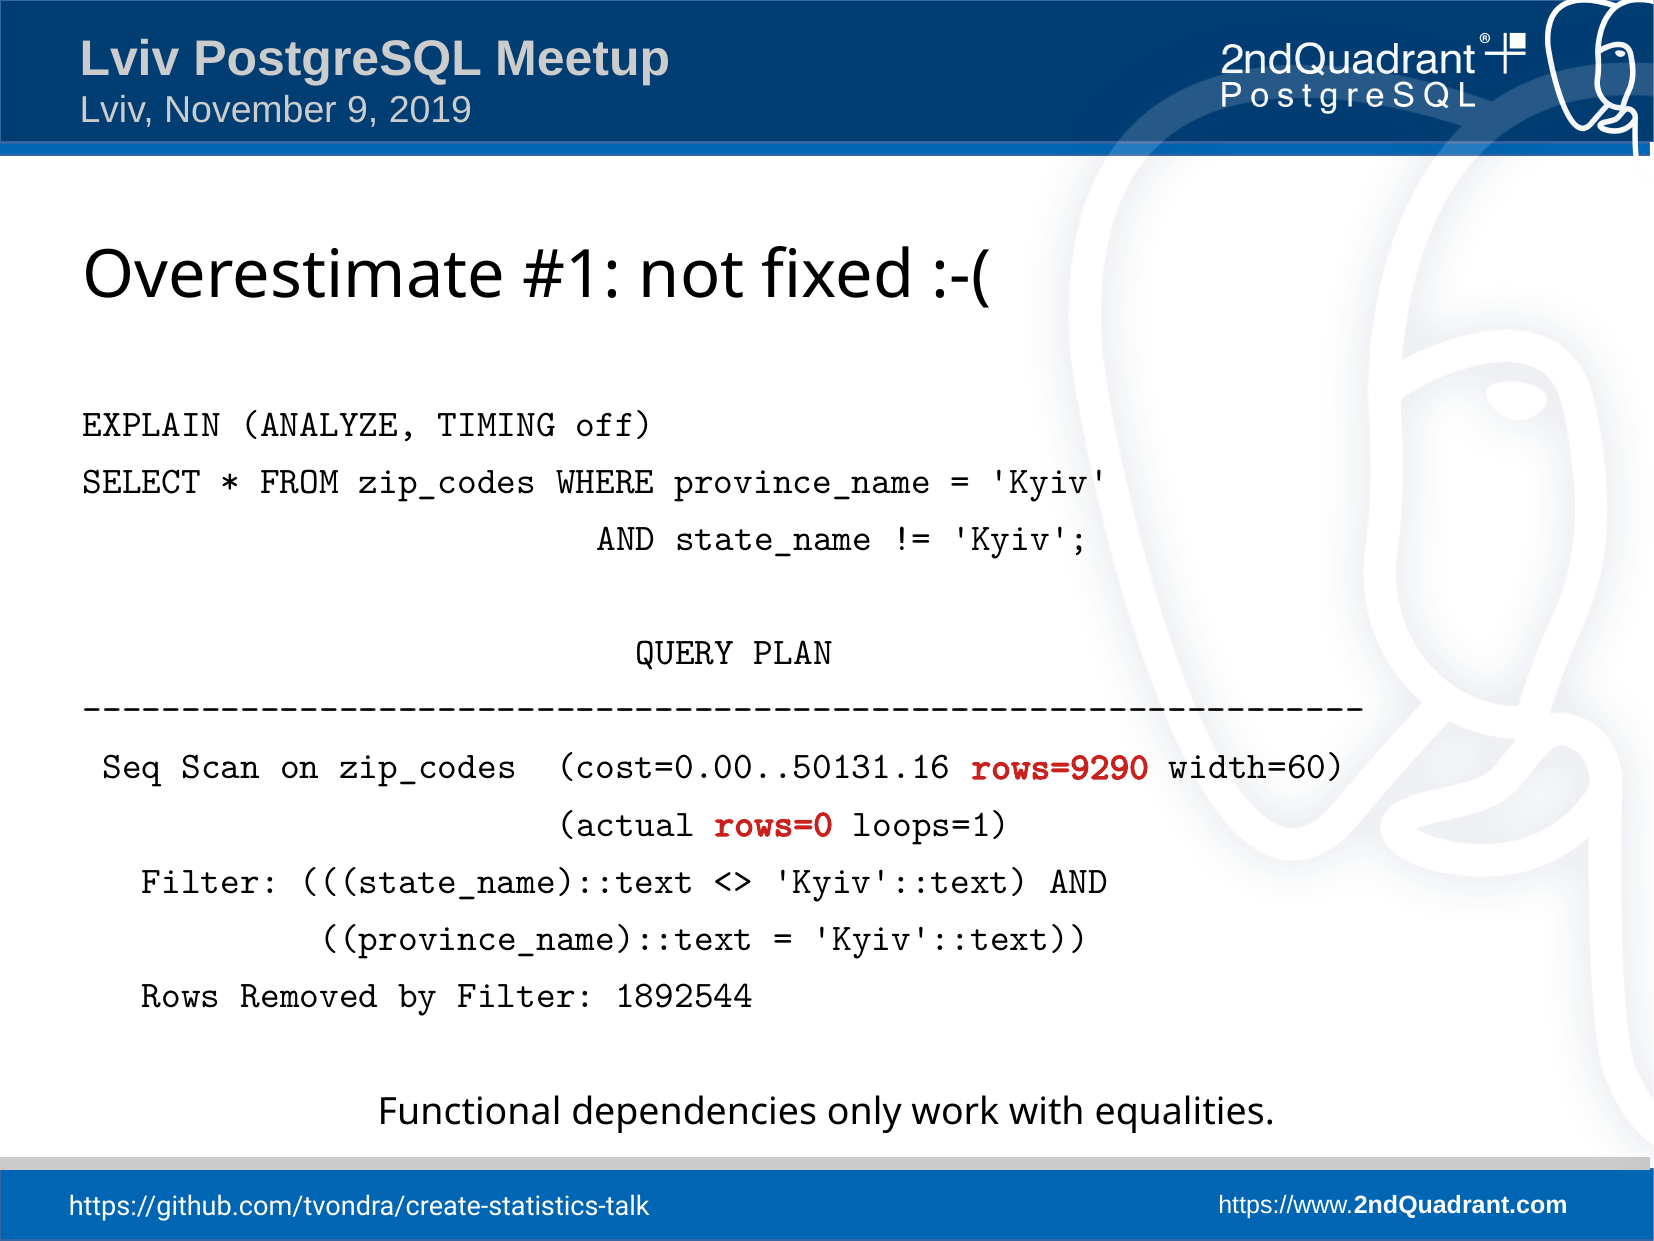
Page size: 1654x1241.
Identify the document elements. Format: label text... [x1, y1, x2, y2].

picture [1027, 1110, 1032, 1121]
picture [1120, 1110, 1132, 1122]
picture [632, 0, 1654, 1241]
picture [687, 1110, 699, 1122]
picture [831, 1110, 843, 1122]
title Overestimate #1: not fixed :-( [82, 167, 1571, 375]
list EXPLAIN (ANALYZE, TIMING off) SELECT * FROM zip_codes WHERE province_name = 'Kyiv' AND state_name != 'Kyiv'; QUERY PLAN ----------------------------------------------------------------- Seq Scan on zip_codes (cost=0.00..50131.16 rows=9290 width=60) (actual rows=0 loops=1) Filter: (((state_name)::text <> 'Kyiv'::text) AND ((province_name)::text = 'Kyiv'::text)) Rows Removed by Filter: 1892544 Functional dependencies only work with equalities. [82, 390, 1571, 1110]
picture [1144, 1110, 1155, 1122]
picture [1014, 1110, 1019, 1119]
picture [1166, 1114, 1176, 1122]
picture [917, 1110, 922, 1119]
picture [930, 1110, 935, 1121]
picture [888, 1110, 895, 1120]
picture [946, 1110, 958, 1122]
